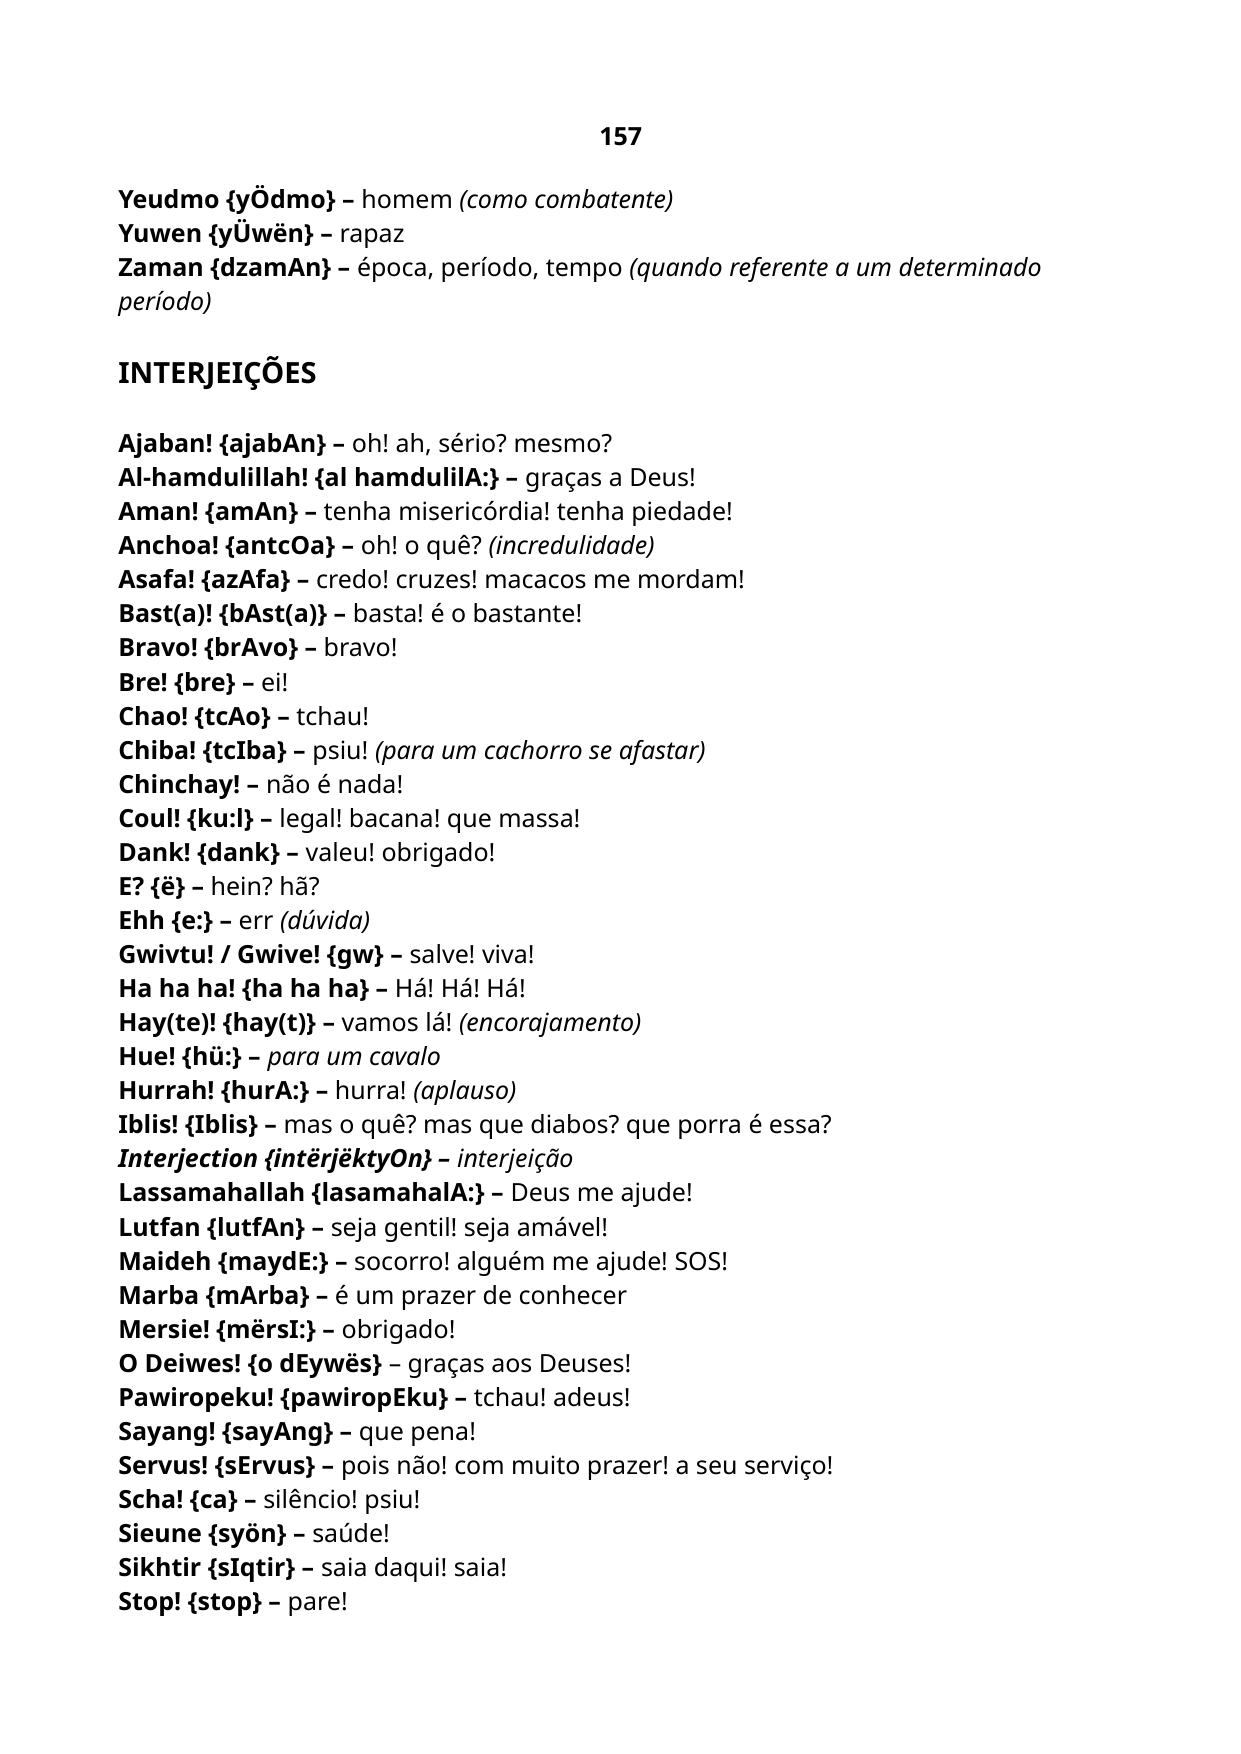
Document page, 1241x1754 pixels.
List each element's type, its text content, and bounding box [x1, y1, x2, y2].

text Ha ha ha! {ha ha ha} – Há! Há! Há! [118, 971, 1123, 1005]
text Al-hamdulillah! {al hamdulilA:} – graças a Deus! [118, 460, 1123, 494]
text Aman! {amAn} – tenha misericórdia! tenha piedade! [118, 494, 1123, 528]
text Chiba! {tcIba} – psiu! (para um cachorro se afastar) [118, 732, 1123, 766]
text Sikhtir {sIqtir} – saia daqui! saia! [118, 1550, 1123, 1584]
text Coul! {ku:l} – legal! bacana! que massa! [118, 800, 1123, 834]
text Bravo! {brAvo} – bravo! [118, 630, 1123, 664]
text Bre! {bre} – ei! [118, 664, 1123, 698]
text Bast(a)! {bAst(a)} – basta! é o bastante! [118, 596, 1123, 630]
text Scha! {ca} – silêncio! psiu! [118, 1482, 1123, 1516]
text Stop! {stop} – pare! [118, 1584, 1123, 1618]
text Lutfan {lutfAn} – seja gentil! seja amável! [118, 1209, 1123, 1243]
text Yuwen {yÜwën} – rapaz [118, 216, 1123, 250]
text Hay(te)! {hay(t)} – vamos lá! (encorajamento) [118, 1005, 1123, 1039]
text Ajaban! {ajabAn} – oh! ah, sério? mesmo? [118, 426, 1123, 460]
text Servus! {sErvus} – pois não! com muito prazer! a seu serviço! [118, 1448, 1123, 1482]
text Iblis! {Iblis} – mas o quê? mas que diabos? que porra é essa? [118, 1107, 1123, 1141]
text Maideh {maydE:} – socorro! alguém me ajude! SOS! [118, 1243, 1123, 1277]
text Mersie! {mërsI:} – obrigado! [118, 1311, 1123, 1345]
text Asafa! {azAfa} – credo! cruzes! macacos me mordam! [118, 562, 1123, 596]
text O Deiwes! {o dEywës} – graças aos Deuses! [118, 1345, 1123, 1379]
text Chinchay! – não é nada! [118, 766, 1123, 800]
text Anchoa! {antcOa} – oh! o quê? (incredulidade) [118, 528, 1123, 562]
text Lassamahallah {lasamahalA:} – Deus me ajude! [118, 1175, 1123, 1209]
text Sayang! {sayAng} – que pena! [118, 1413, 1123, 1448]
text Chao! {tcAo} – tchau! [118, 698, 1123, 732]
text Zaman {dzamAn} – época, período, tempo (quando referente a um determinado período) [118, 250, 1123, 318]
text Ehh {e:} – err (dúvida) [118, 903, 1123, 937]
subtitle INTERJEIÇÕES [118, 352, 1123, 392]
text Pawiropeku! {pawiropEku} – tchau! adeus! [118, 1379, 1123, 1413]
text Hue! {hü:} – para um cavalo [118, 1039, 1123, 1073]
text Gwivtu! / Gwive! {gw} – salve! viva! [118, 937, 1123, 971]
text Yeudmo {yÖdmo} – homem (como combatente) [118, 182, 1123, 216]
text E? {ë} – hein? hã? [118, 868, 1123, 903]
text Hurrah! {hurA:} – hurra! (aplauso) [118, 1073, 1123, 1107]
text Dank! {dank} – valeu! obrigado! [118, 834, 1123, 868]
text Marba {mArba} – é um prazer de conhecer [118, 1277, 1123, 1311]
text Sieune {syön} – saúde! [118, 1516, 1123, 1550]
text Interjection {intërjëktyOn} – interjeição [118, 1141, 1123, 1175]
